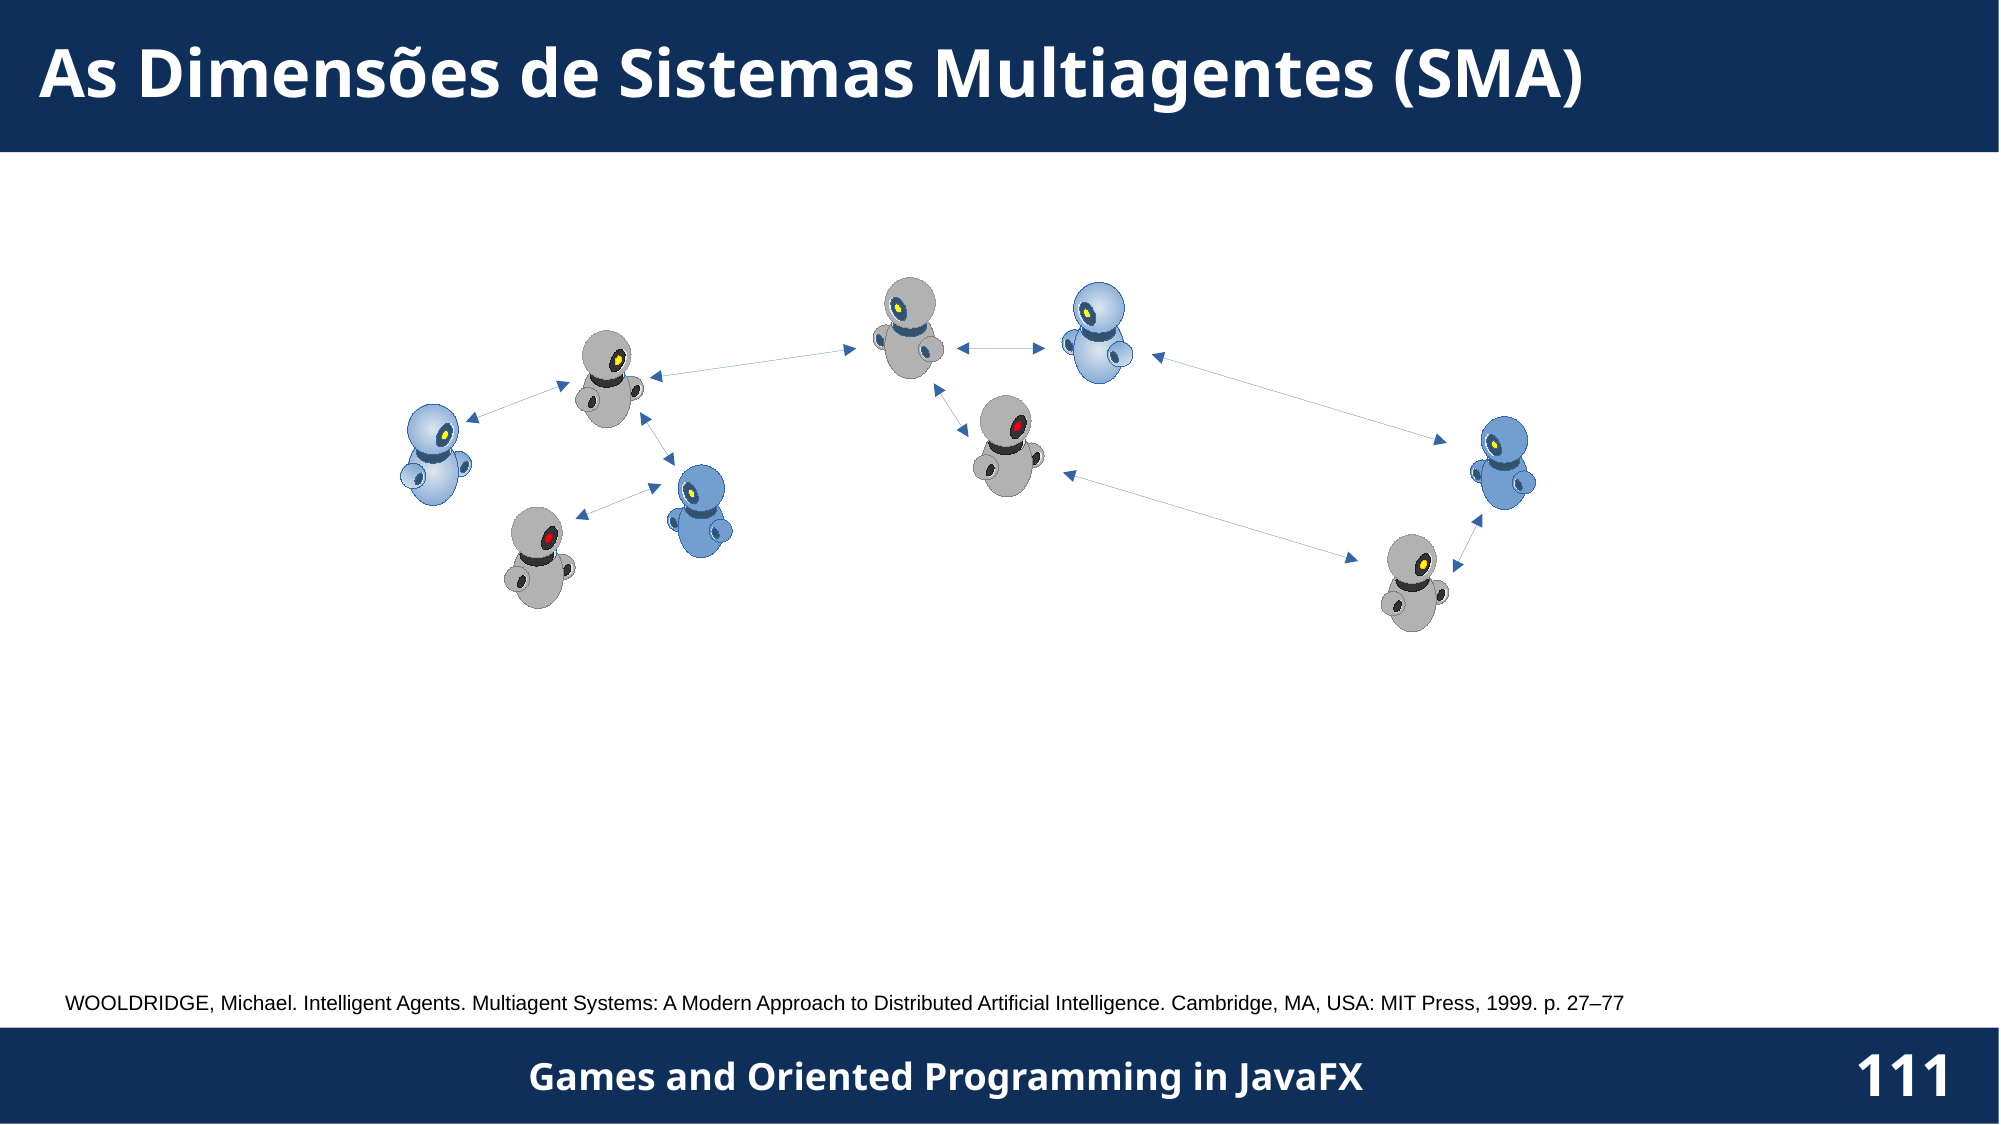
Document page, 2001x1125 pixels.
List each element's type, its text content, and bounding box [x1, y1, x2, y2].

text_box [1061, 282, 1133, 384]
text_box [575, 330, 644, 428]
text_box As Dimensões de Sistemas Multiagentes (SMA) [25, 23, 1999, 119]
text_box [400, 404, 472, 506]
text_box [1381, 534, 1449, 632]
text_box [873, 277, 944, 379]
text_box WOOLDRIDGE, Michael. Intelligent Agents. Multiagent Systems: A Modern Approach to Distributed Artificial Intelligence. Cambridge, MA, USA: MIT Press, 1999. p. 27–77 [50, 982, 1969, 1023]
text_box [504, 507, 576, 609]
text_box [973, 395, 1045, 497]
text_box [1470, 416, 1536, 510]
text_box [667, 464, 733, 558]
